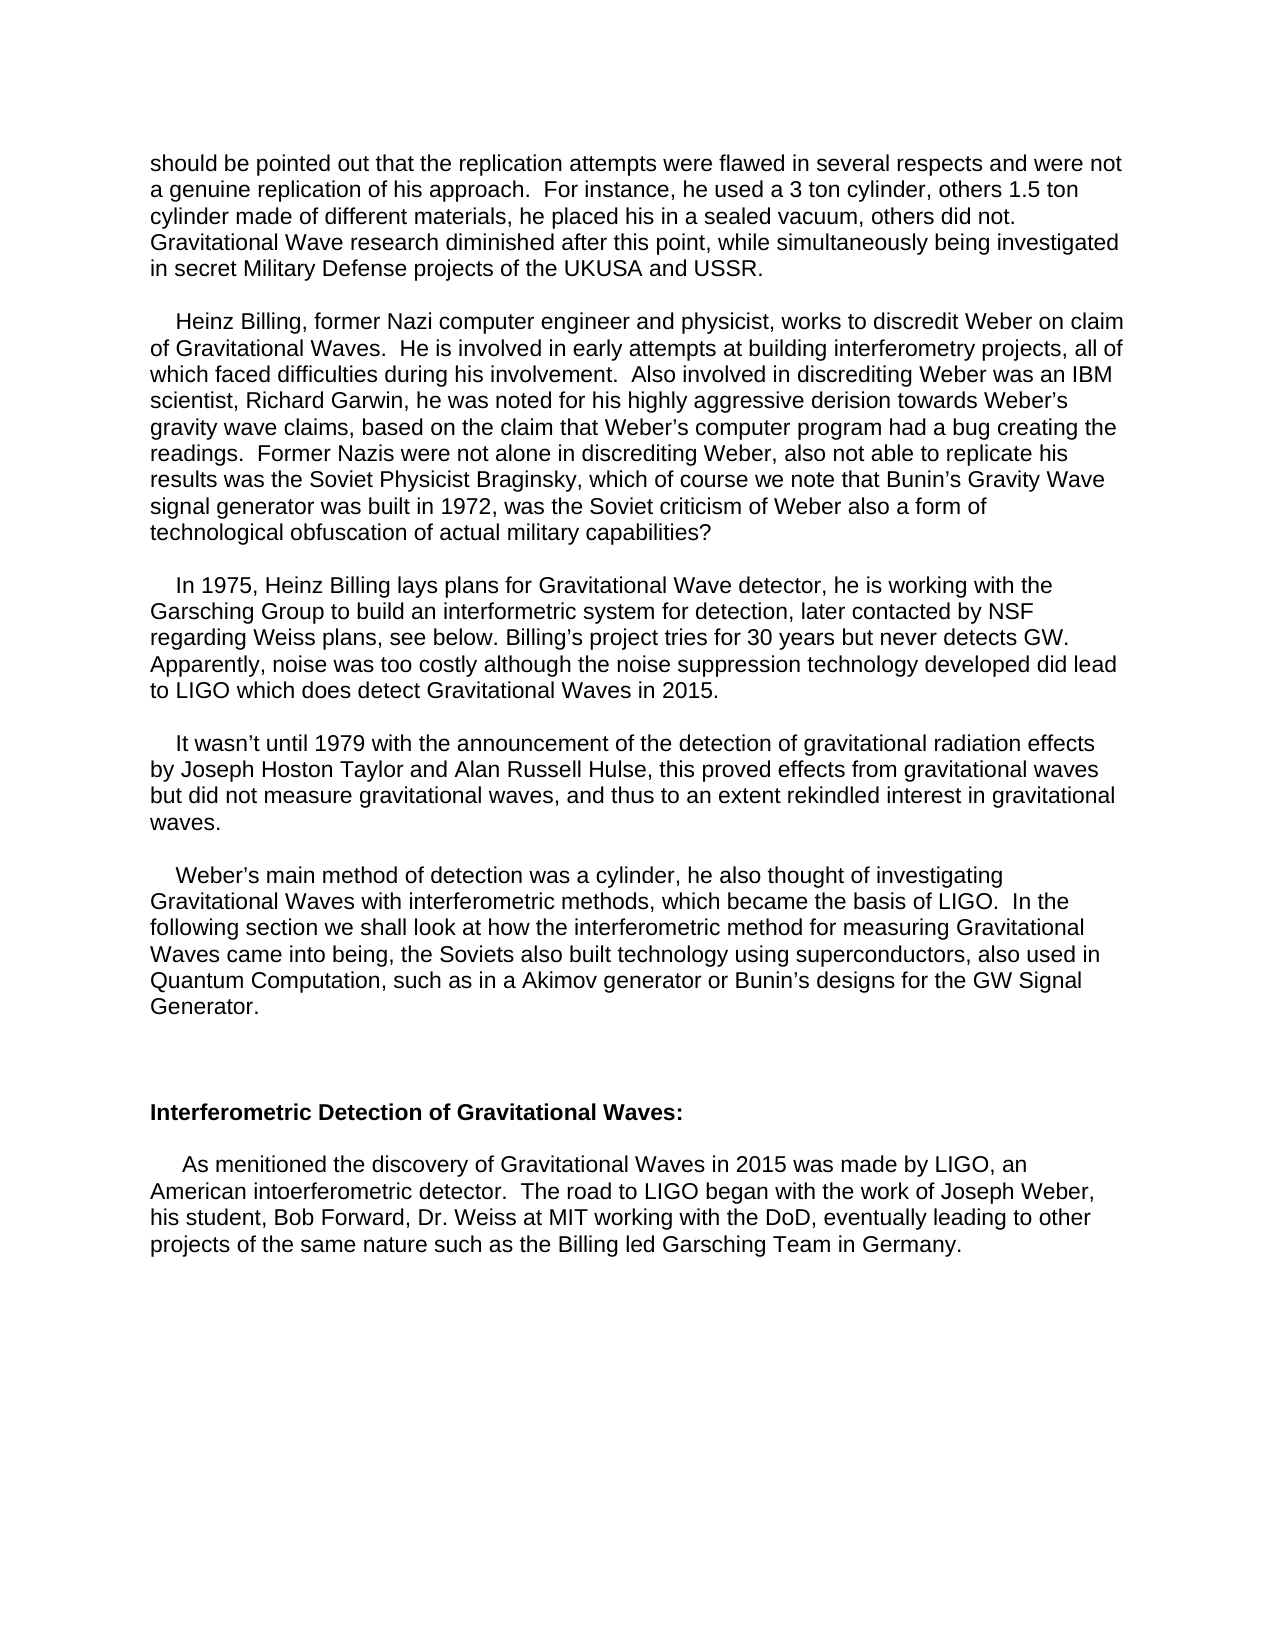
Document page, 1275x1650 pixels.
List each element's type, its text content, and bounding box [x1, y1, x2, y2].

text It wasn’t until 1979 with the announcement of the detection of gravitational radiation effects by Joseph Hoston Taylor and Alan Russell Hulse, this proved effects from gravitational waves but did not measure gravitational waves, and thus to an extent rekindled interest in gravitational waves. [150, 730, 1125, 835]
text Weber’s main method of detection was a cylinder, he also thought of investigating Gravitational Waves with interferometric methods, which became the basis of LIGO. In the following section we shall look at how the interferometric method for measuring Gravitational Waves came into being, the Soviets also built technology using superconductors, also used in Quantum Computation, such as in a Akimov generator or Bunin’s designs for the GW Signal Generator. [150, 862, 1125, 1020]
text Interferometric Detection of Gravitational Waves: [150, 1099, 1125, 1125]
text should be pointed out that the replication attempts were flawed in several respects and were not a genuine replication of his approach. For instance, he used a 3 ton cylinder, others 1.5 ton cylinder made of different materials, he placed his in a sealed vacuum, others did not. Gravitational Wave research diminished after this point, while simultaneously being investigated in secret Military Defense projects of the UKUSA and USSR. [150, 150, 1125, 282]
text As menitioned the discovery of Gravitational Waves in 2015 was made by LIGO, an American intoerferometric detector. The road to LIGO began with the work of Joseph Weber, his student, Bob Forward, Dr. Weiss at MIT working with the DoD, eventually leading to other projects of the same nature such as the Billing led Garsching Team in Germany. [150, 1151, 1125, 1257]
text In 1975, Heinz Billing lays plans for Gravitational Wave detector, he is working with the Garsching Group to build an interformetric system for detection, later contacted by NSF regarding Weiss plans, see below. Billing’s project tries for 30 years but never detects GW. Apparently, noise was too costly although the noise suppression technology developed did lead to LIGO which does detect Gravitational Waves in 2015. [150, 572, 1125, 703]
text Heinz Billing, former Nazi computer engineer and physicist, works to discredit Weber on claim of Gravitational Waves. He is involved in early attempts at building interferometry projects, all of which faced difficulties during his involvement. Also involved in discrediting Weber was an IBM scientist, Richard Garwin, he was noted for his highly aggressive derision towards Weber’s gravity wave claims, based on the claim that Weber’s computer program had a bug creating the readings. Former Nazis were not alone in discrediting Weber, also not able to replicate his results was the Soviet Physicist Braginsky, which of course we note that Bunin’s Gravity Wave signal generator was built in 1972, was the Soviet criticism of Weber also a form of technological obfuscation of actual military capabilities? [150, 308, 1125, 545]
